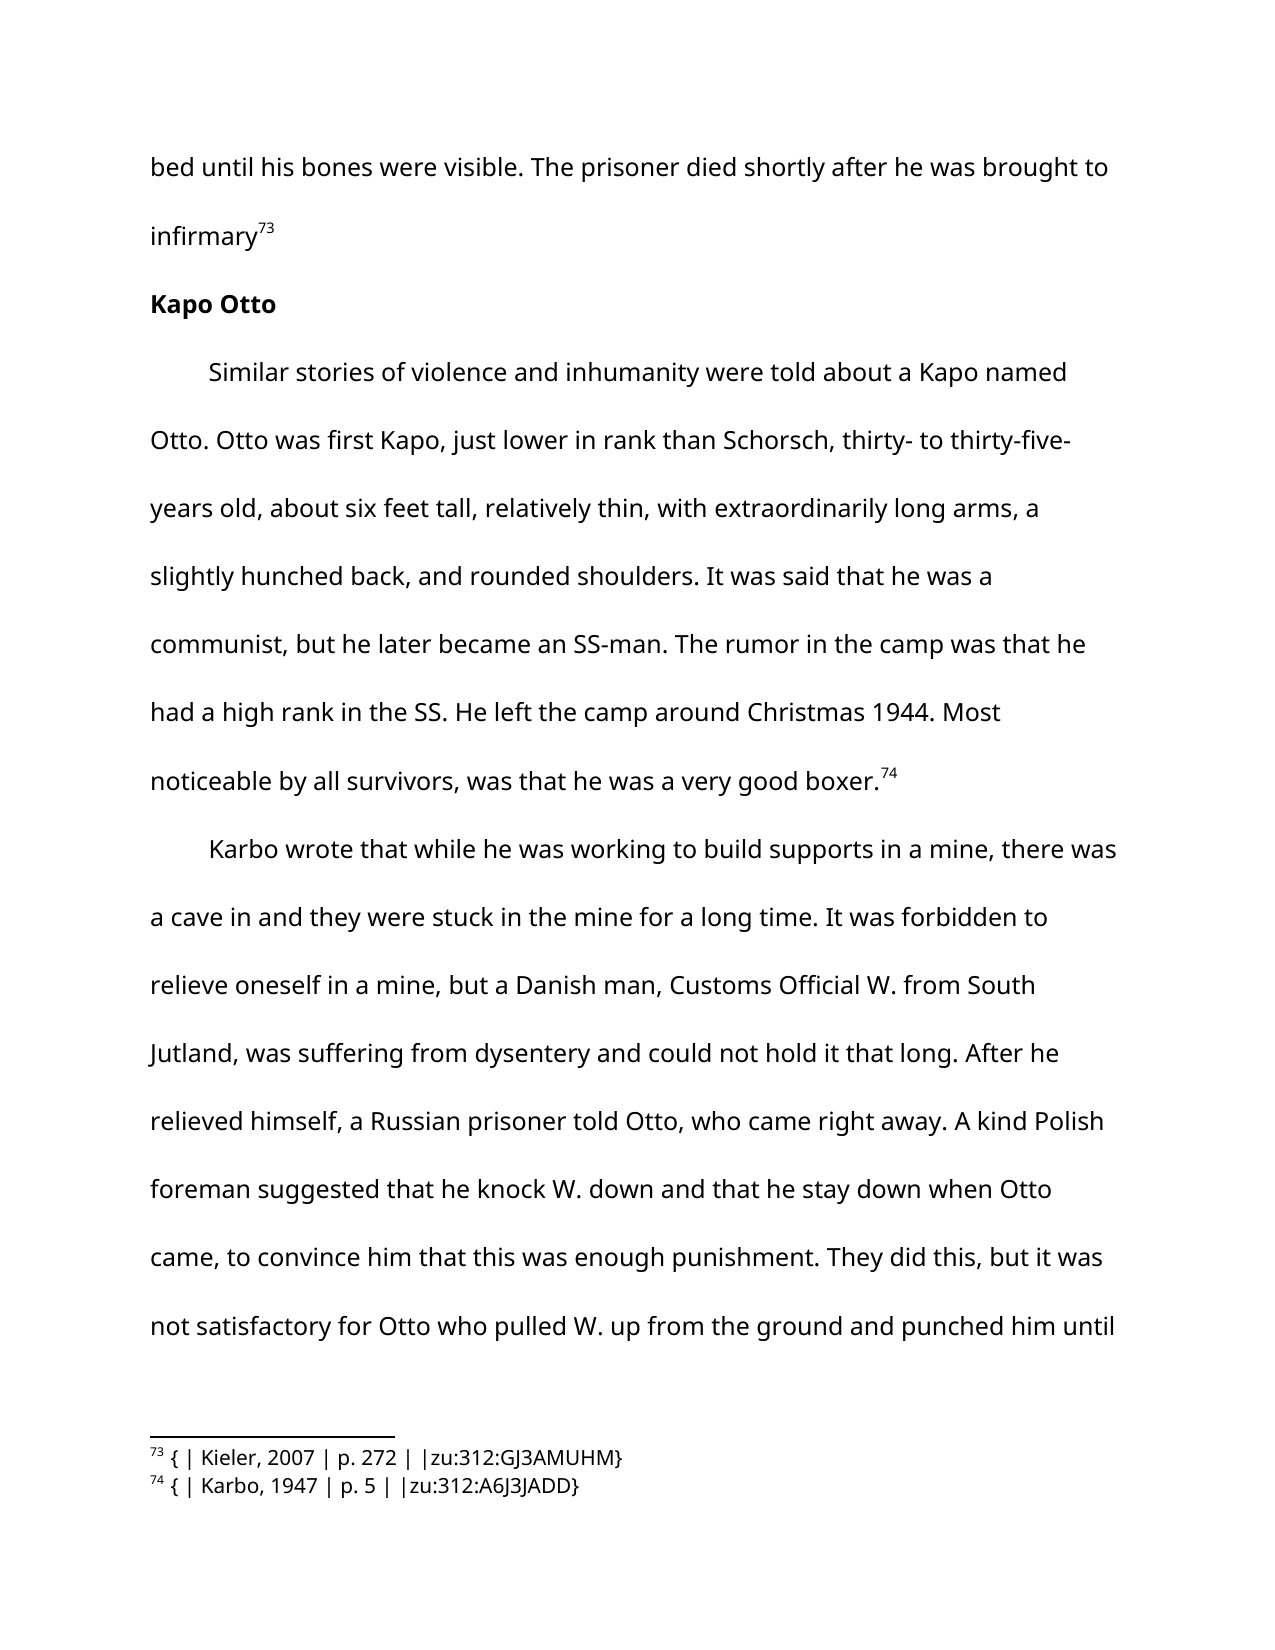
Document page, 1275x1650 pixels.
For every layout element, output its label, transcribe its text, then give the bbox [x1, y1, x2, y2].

text Kapo Otto [150, 286, 1125, 320]
text Similar stories of violence and inhumanity were told about a Kapo named Otto. Otto was first Kapo, just lower in rank than Schorsch, thirty- to thirty-five-years old, about six feet tall, relatively thin, with extraordinarily long arms, a slightly hunched back, and rounded shoulders. It was said that he was a communist, but he later became an SS-man. The rumor in the camp was that he had a high rank in the SS. He left the camp around Christmas 1944. Most noticeable by all survivors, was that he was a very good boxer. [150, 354, 1125, 797]
text Karbo wrote that while he was working to build supports in a mine, there was a cave in and they were stuck in the mine for a long time. It was forbidden to relieve oneself in a mine, but a Danish man, Customs Official W. from South Jutland, was suffering from dysentery and could not hold it that long. After he relieved himself, a Russian prisoner told Otto, who came right away. A kind Polish foreman suggested that he knock W. down and that he stay down when Otto came, to convince him that this was enough punishment. They did this, but it was not satisfactory for Otto who pulled W. up from the ground and punched him until [150, 831, 1125, 1342]
text { | Kieler, 2007 | p. 272 | |zu:312:GJ3AMUHM} [150, 1443, 1125, 1472]
text { | Karbo, 1947 | p. 5 | |zu:312:A6J3JADD} [150, 1472, 1125, 1500]
text bed until his bones were visible. The prisoner died shortly after he was brought to infirmary [150, 150, 1125, 252]
